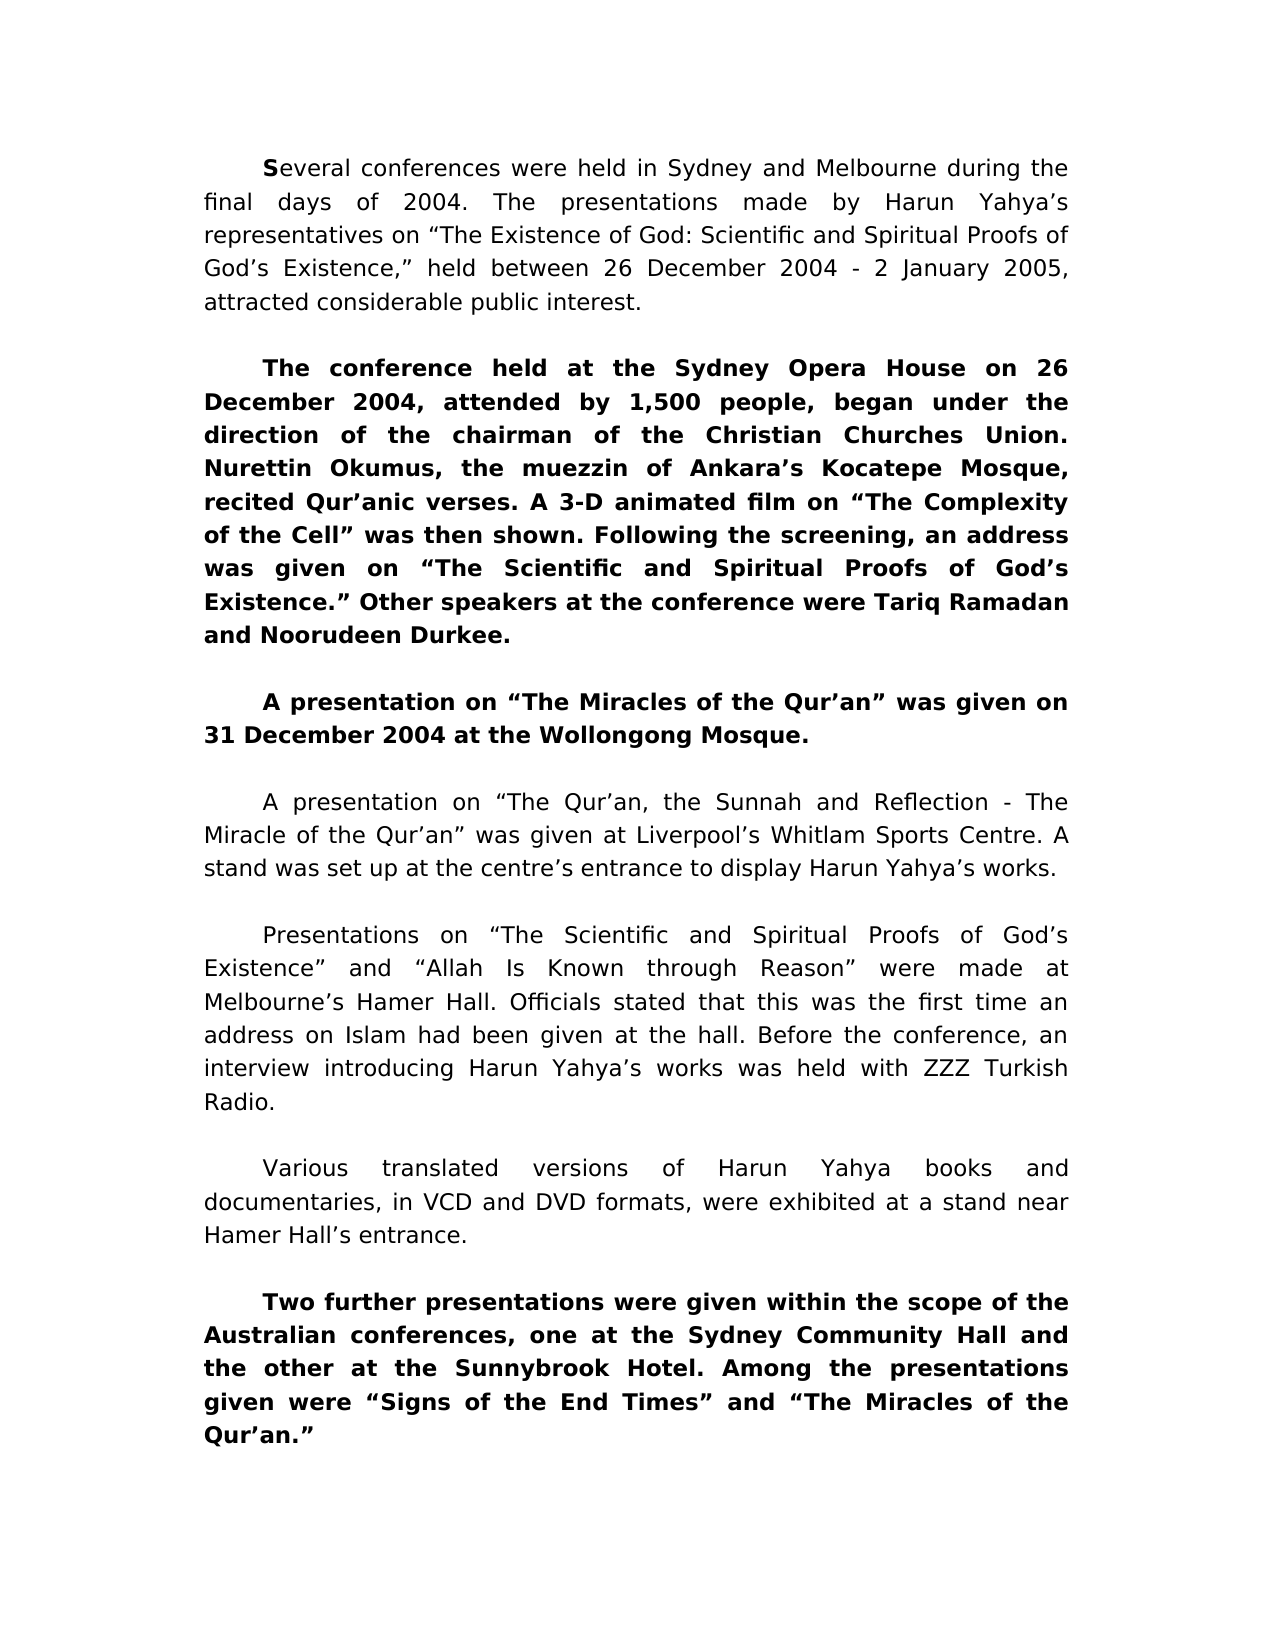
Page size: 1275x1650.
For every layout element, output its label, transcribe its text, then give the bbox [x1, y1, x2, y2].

text Various translated versions of Harun Yahya books and documentaries, in VCD and DVD formats, were exhibited at a stand near Hamer Hall’s entrance. [203, 1150, 1070, 1250]
text Two further presentations were given within the scope of the Australian conferences, one at the Sydney Community Hall and the other at the Sunnybrook Hotel. Among the presentations given were “Signs of the End Times” and “The Miracles of the Qur’an.” [203, 1283, 1070, 1450]
text Presentations on “The Scientific and Spiritual Proofs of God’s Existence” and “Allah Is Known through Reason” were made at Melbourne’s Hamer Hall. Officials stated that this was the first time an address on Islam had been given at the hall. Before the conference, an interview introducing Harun Yahya’s works was held with ZZZ Turkish Radio. [203, 917, 1070, 1117]
text The conference held at the Sydney Opera House on 26 December 2004, attended by 1,500 people, began under the direction of the chairman of the Christian Churches Union. Nurettin Okumus, the muezzin of Ankara’s Kocatepe Mosque, recited Qur’anic verses. A 3-D animated film on “The Complexity of the Cell” was then shown. Following the screening, an address was given on “The Scientific and Spiritual Proofs of God’s Existence.” Other speakers at the conference were Tariq Ramadan and Noorudeen Durkee. [203, 350, 1070, 650]
text A presentation on “The Miracles of the Qur’an” was given on 31 December 2004 at the Wollongong Mosque. [203, 683, 1070, 750]
text Several conferences were held in Sydney and Melbourne during the final days of 2004. The presentations made by Harun Yahya’s representatives on “The Existence of God: Scientific and Spiritual Proofs of God’s Existence,” held between 26 December 2004 - 2 January 2005, attracted considerable public interest. [203, 150, 1070, 317]
text A presentation on “The Qur’an, the Sunnah and Reflection - The Miracle of the Qur’an” was given at Liverpool’s Whitlam Sports Centre. A stand was set up at the centre’s entrance to display Harun Yahya’s works. [203, 783, 1070, 883]
